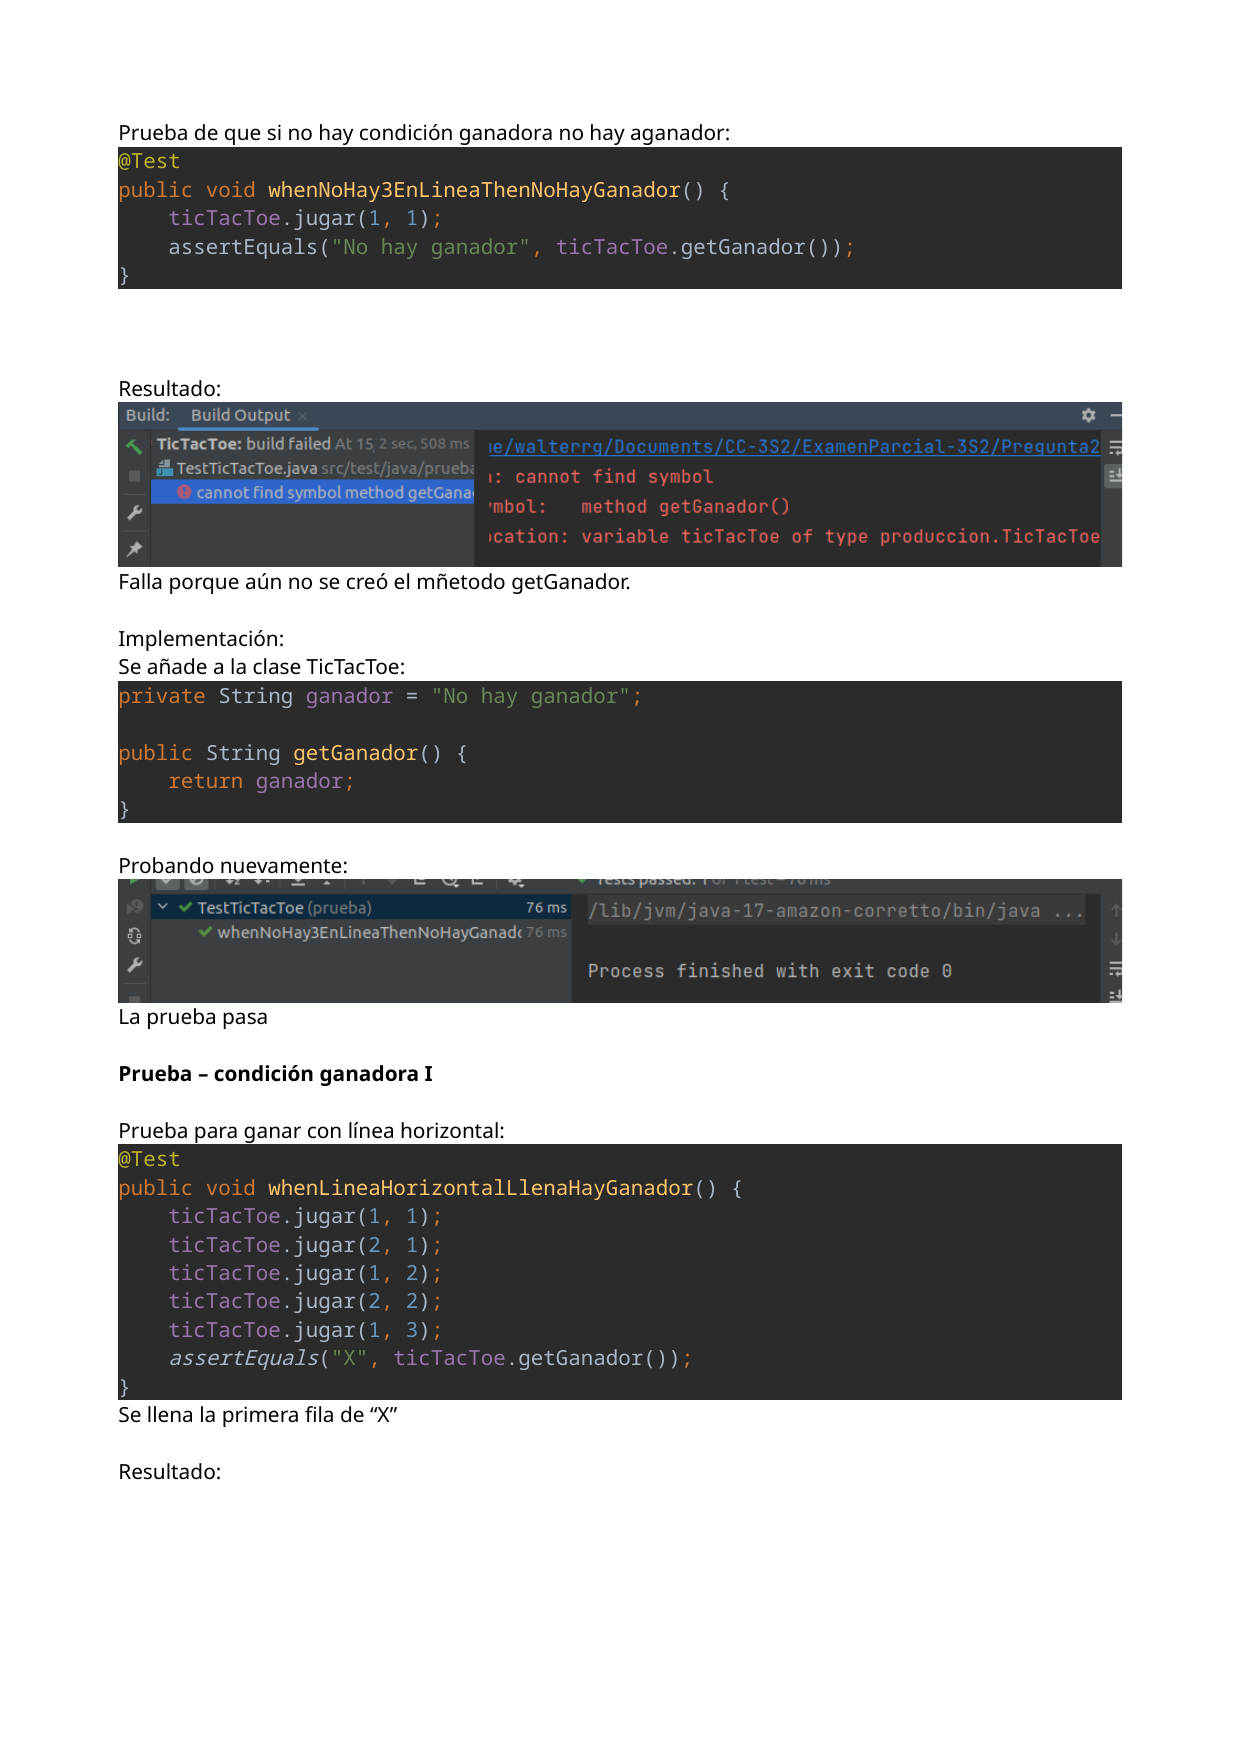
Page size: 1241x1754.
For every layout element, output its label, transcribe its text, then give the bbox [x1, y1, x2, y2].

text Se añade a la clase TicTacToe: [118, 652, 1122, 681]
text public String getGanador() { return ganador; } [118, 738, 1122, 823]
text private String ganador = "No hay ganador"; [118, 681, 1122, 709]
text Se llena la primera fila de “X” [118, 1400, 1122, 1429]
text Resultado: [118, 374, 1122, 402]
text Prueba para ganar con línea horizontal: [118, 1116, 1122, 1144]
text Falla porque aún no se creó el mñetodo getGanador. [118, 567, 1122, 595]
text @Test public void whenLineaHorizontalLlenaHayGanador() { ticTacToe.jugar(1, 1); ticTacToe.jugar(2, 1); ticTacToe.jugar(1, 2); ticTacToe.jugar(2, 2); ticTacToe.jugar(1, 3); assertEquals("X", ticTacToe.getGanador()); } [118, 1144, 1122, 1400]
text Prueba de que si no hay condición ganadora no hay aganador: [118, 118, 1122, 147]
text Probando nuevamente: [118, 851, 1122, 879]
text Resultado: [118, 1457, 1122, 1486]
text Prueba – condición ganadora I [118, 1059, 1122, 1088]
text Implementación: [118, 624, 1122, 652]
picture [118, 879, 1123, 1003]
picture [118, 402, 1123, 567]
text La prueba pasa [118, 1003, 1122, 1031]
text @Test public void whenNoHay3EnLineaThenNoHayGanador() { ticTacToe.jugar(1, 1); assertEquals("No hay ganador", ticTacToe.getGanador()); } [118, 147, 1122, 289]
